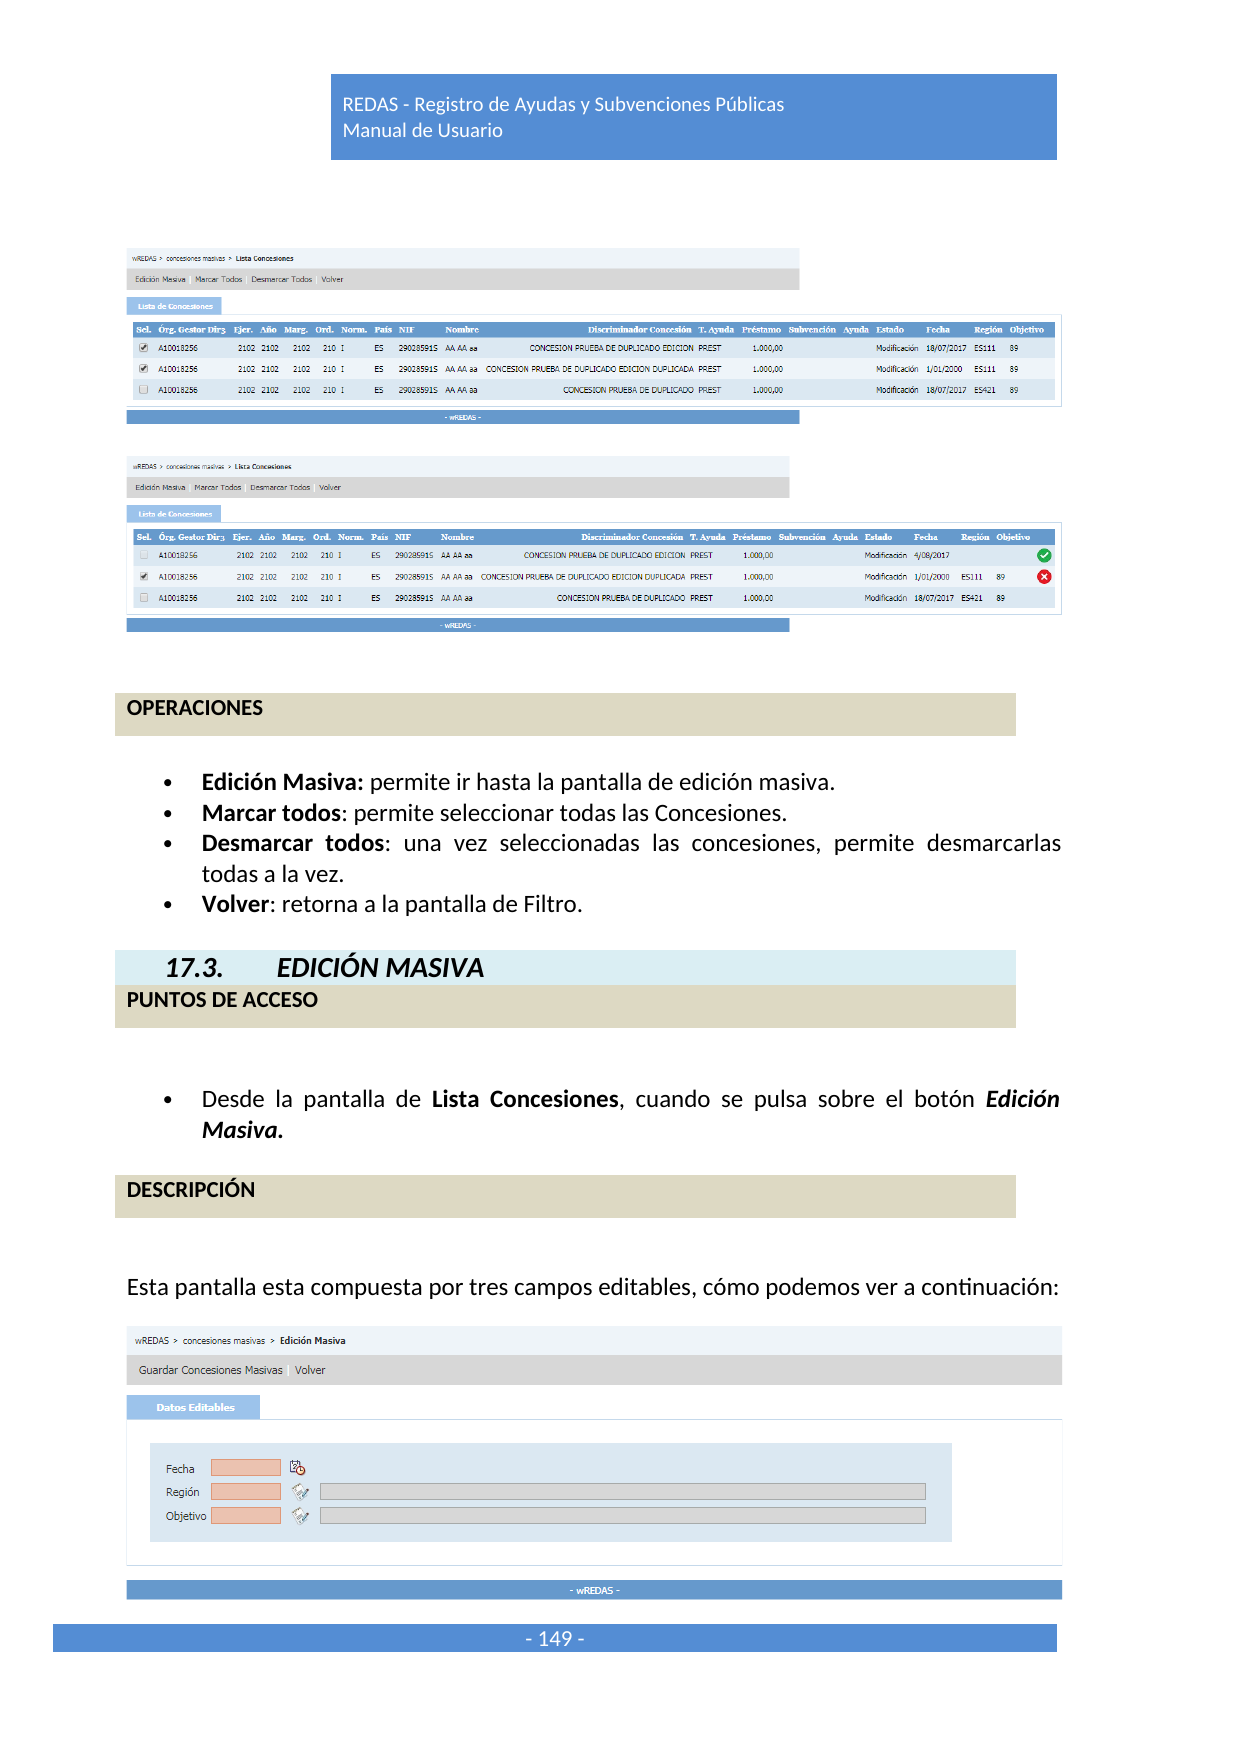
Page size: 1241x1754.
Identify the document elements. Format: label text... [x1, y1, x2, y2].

table_header OPERACIONES [115, 693, 1016, 736]
table_cell PUNTOS DE ACCESO [115, 985, 1016, 1028]
list Volver: retorna a la pantalla de Filtro. [164, 888, 1062, 919]
table_header DESCRIPCIÓN [115, 1175, 1016, 1218]
list Edición Masiva: permite ir hasta la pantalla de edición masiva. [164, 766, 1062, 797]
table_header EDICIÓN MASIVA [115, 950, 1016, 985]
picture [126, 456, 1063, 633]
list Marcar todos: permite seleccionar todas las Concesiones. [164, 797, 1062, 827]
list Desmarcar todos: una vez seleccionadas las concesiones, permite desmarcarlas todas a la vez. [164, 827, 1062, 888]
list Desde la pantalla de Lista Concesiones, cuando se pulsa sobre el botón Edición Masiva. [164, 1084, 1062, 1145]
picture [126, 1326, 1063, 1600]
picture [126, 246, 1063, 426]
text Esta pantalla esta compuesta por tres campos editables, cómo podemos ver a continuación: [127, 1271, 1062, 1301]
